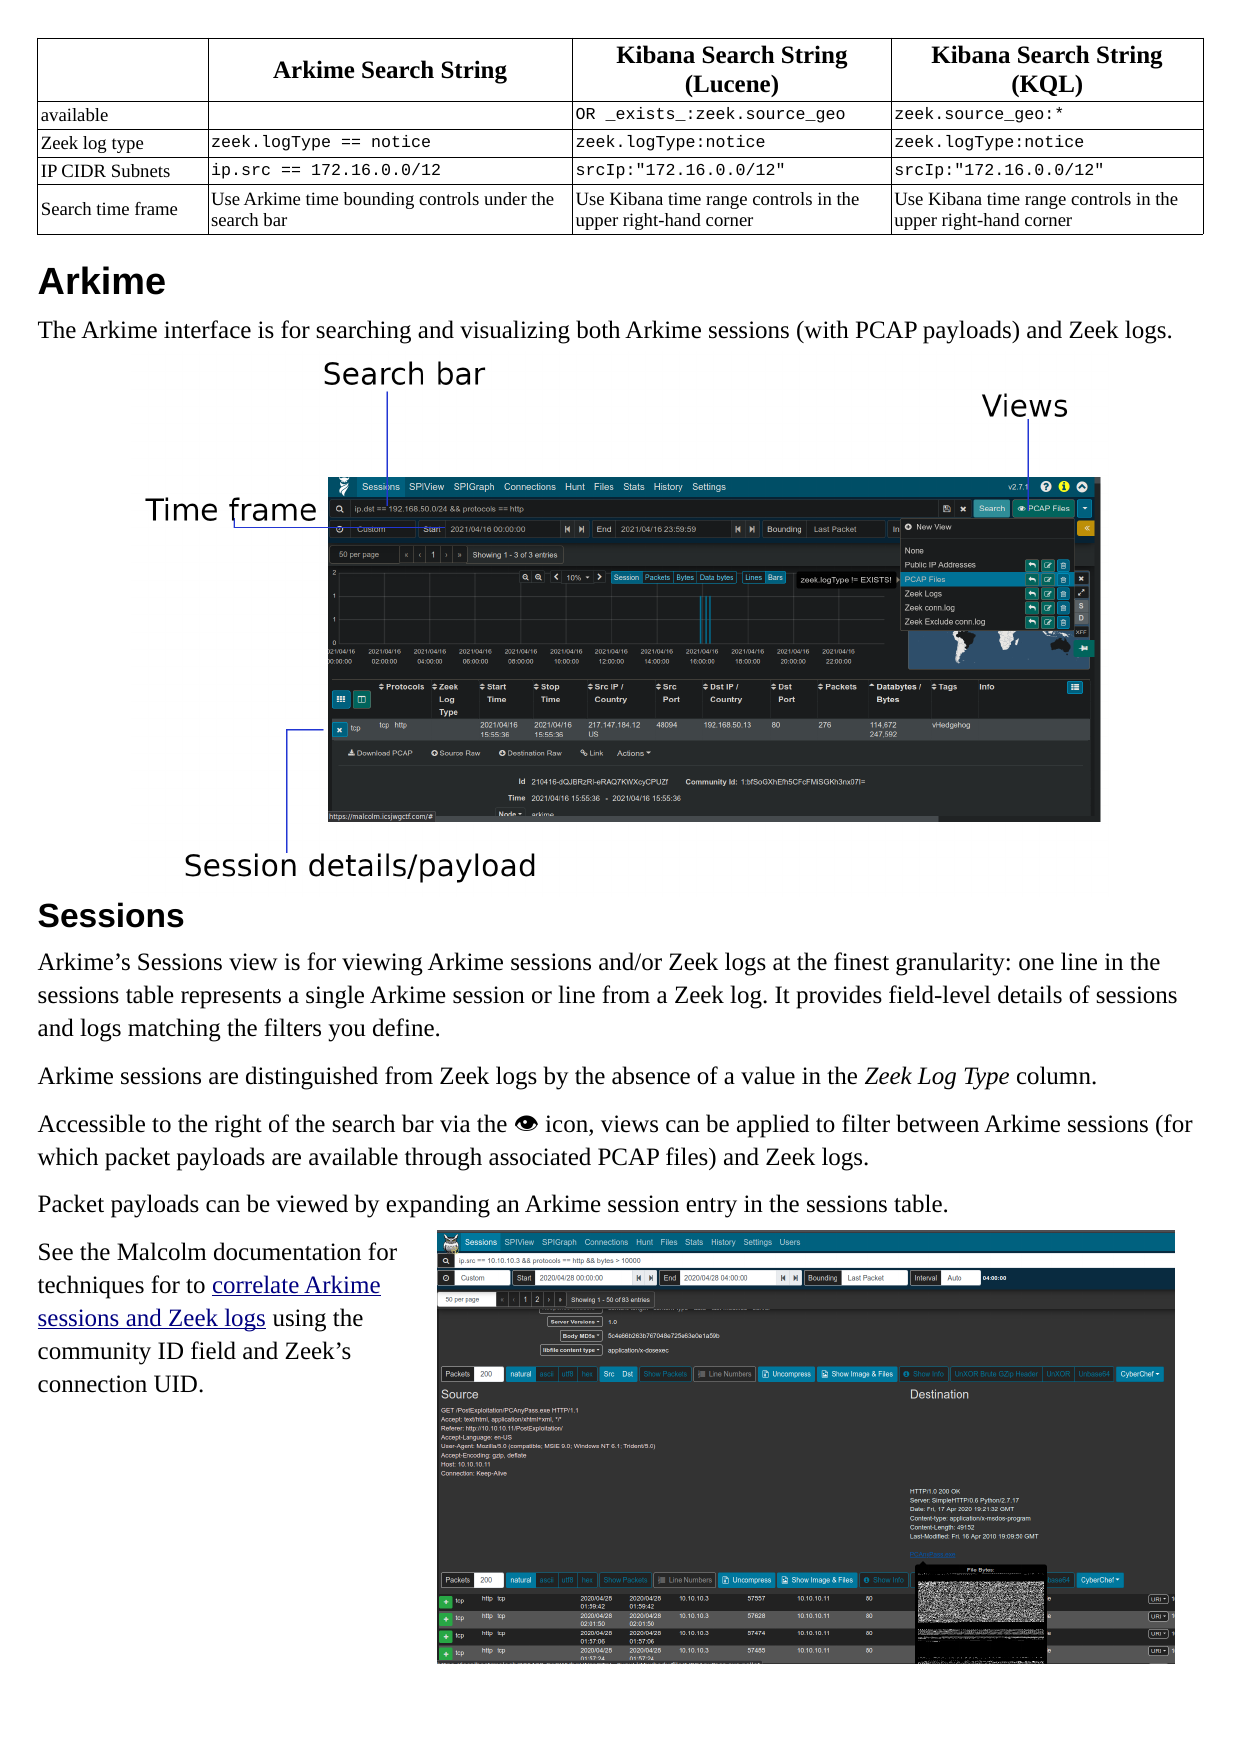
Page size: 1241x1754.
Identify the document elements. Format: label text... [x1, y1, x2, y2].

picture [131, 351, 1110, 897]
table_cell OR _exists_:zeek.source_geo [573, 102, 891, 129]
text [1175, 1237, 1203, 1398]
table_header Kibana Search String (KQL) [892, 39, 1203, 101]
table_cell zeek.source_geo:* [892, 102, 1203, 129]
table_cell IP CIDR Subnets [38, 158, 208, 184]
text Arkime’s Sessions view is for viewing Arkime sessions and/or Zeek logs at the finest granularity: one line in the sessions table represents a single Arkime session or line from a Zeek log. It provides field-level details of sessions and logs matching the filters you define. [37, 947, 1203, 1042]
table_cell Use Arkime time bounding controls under the search bar [209, 185, 572, 233]
text The Arkime interface is for searching and visualizing both Arkime sessions (with PCAP payloads) and Zeek logs. [37, 315, 1203, 343]
text Packet payloads can be viewed by expanding an Arkime session entry in the sessions table. [37, 1189, 1203, 1218]
table_cell zeek.logType == notice [209, 130, 572, 157]
table_cell srcIp:"172.16.0.0/12" [892, 158, 1203, 184]
table_cell zeek.logType:notice [573, 130, 891, 157]
table_header Kibana Search String (Lucene) [573, 39, 891, 101]
text Arkime sessions are distinguished from Zeek logs by the absence of a value in the Zeek Log Type column. [37, 1061, 1203, 1090]
table_cell srcIp:"172.16.0.0/12" [573, 158, 891, 184]
table_cell [209, 102, 572, 129]
text Accessible to the right of the search bar via the 👁 icon, views can be applied to filter between Arkime sessions (for which packet payloads are available through associated PCAP files) and Zeek logs. [37, 1109, 1203, 1170]
table_cell zeek.logType:notice [892, 130, 1203, 157]
table_cell Search time frame [38, 185, 208, 233]
subtitle Arkime [37, 259, 1203, 302]
table_header Arkime Search String [209, 39, 572, 101]
table_cell Zeek log type [38, 130, 208, 157]
table_header [38, 39, 208, 101]
text See the Malcolm documentation for techniques for to correlate Arkime sessions and Zeek logs using the community ID field and Zeek’s connection UID. [37, 1237, 437, 1398]
subtitle Sessions [37, 897, 1203, 935]
table_cell ip.src == 172.16.0.0/12 [209, 158, 572, 184]
table_cell Use Kibana time range controls in the upper right-hand corner [573, 185, 891, 233]
picture [437, 1235, 1175, 1664]
table_cell Use Kibana time range controls in the upper right-hand corner [892, 185, 1203, 233]
table_cell available [38, 102, 208, 129]
